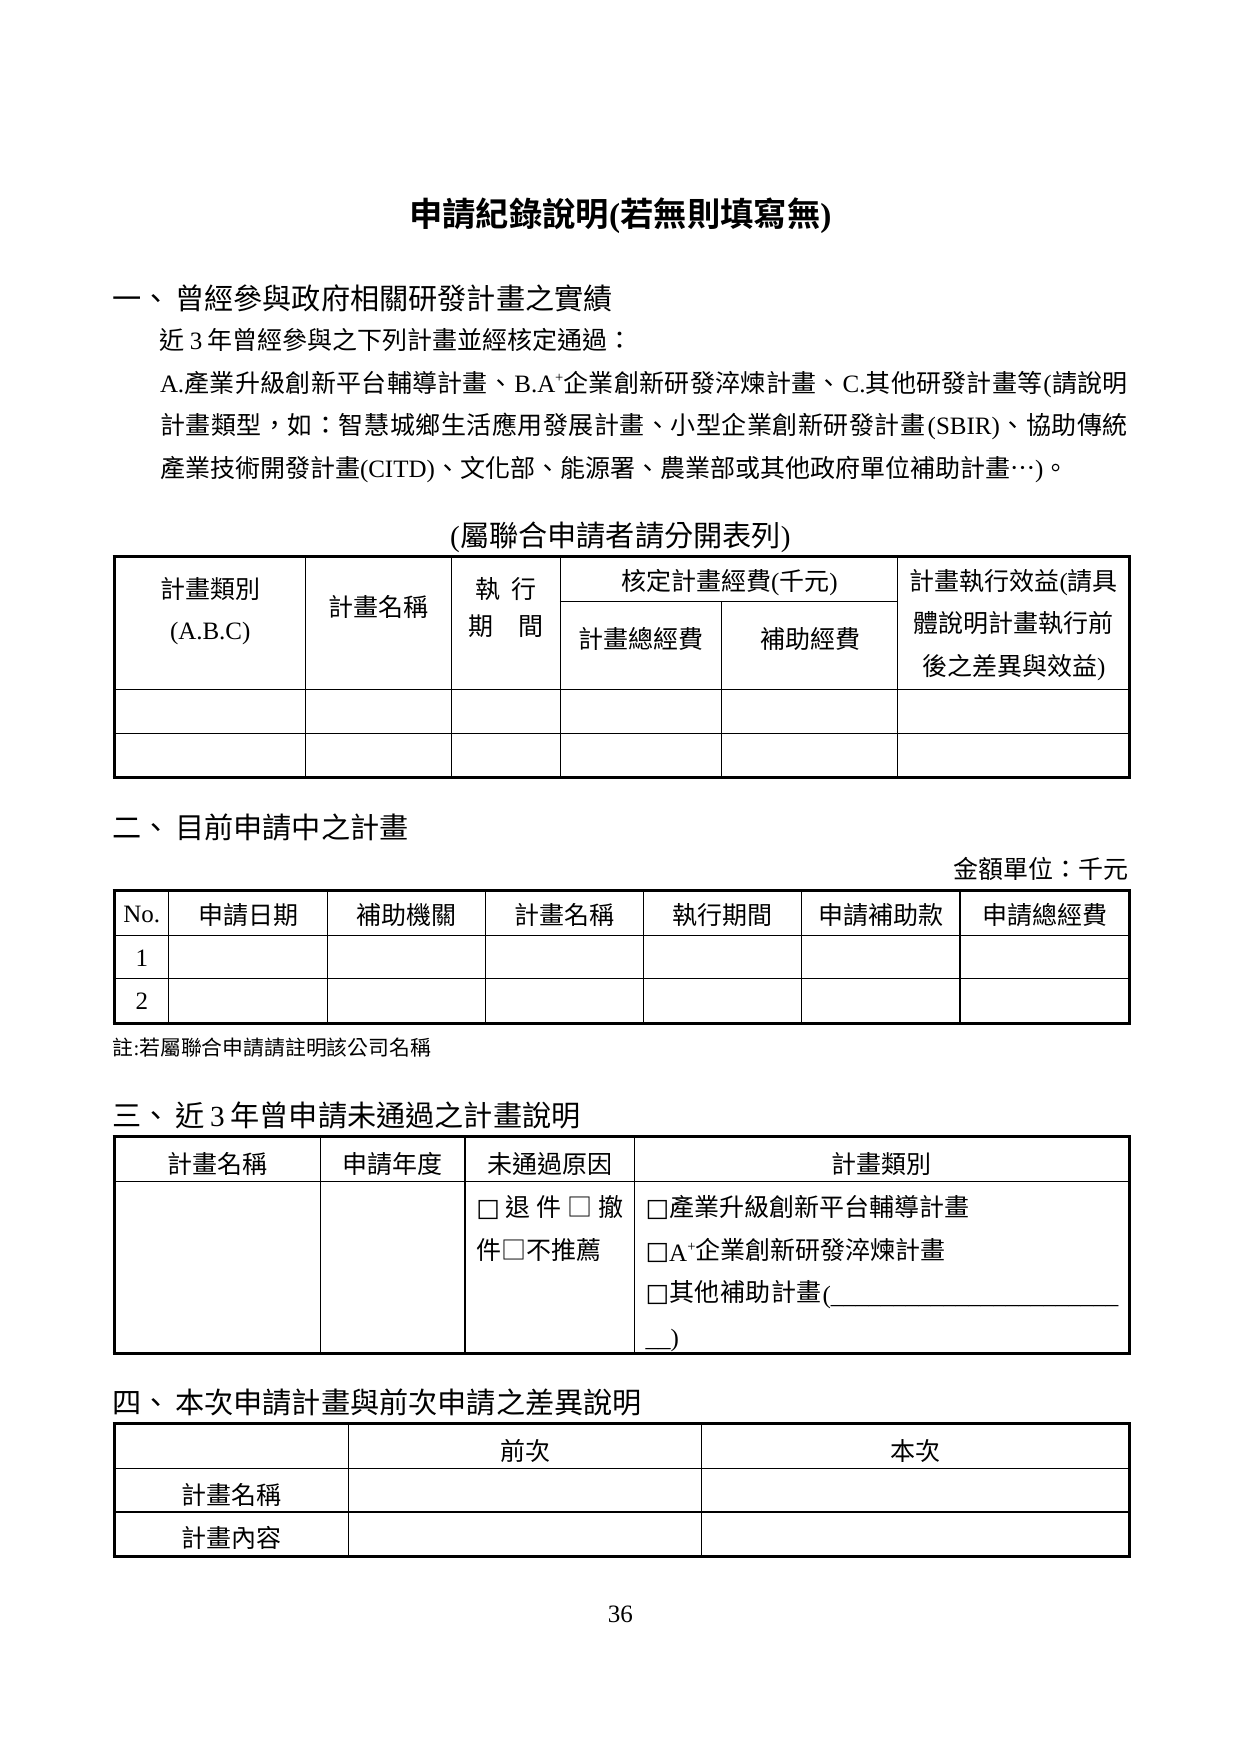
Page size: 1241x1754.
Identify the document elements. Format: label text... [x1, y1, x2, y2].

table_cell [306, 690, 451, 732]
table_cell [722, 690, 897, 732]
table_cell [702, 1469, 1128, 1511]
table_cell [306, 734, 451, 776]
table_cell [802, 936, 959, 978]
table_cell [349, 1469, 701, 1511]
table_header 計畫名稱 [486, 892, 643, 935]
table_header 核定計畫經費(千元) [561, 558, 897, 601]
table_cell 1 [116, 936, 168, 978]
table_cell [702, 1513, 1128, 1555]
text 近3年曾經參與之下列計畫並經核定通過： [159, 318, 1128, 360]
table_header 執行期間 [644, 892, 801, 935]
table_header No. [116, 892, 168, 935]
table_header 前次 [349, 1425, 701, 1468]
text (屬聯合申請者請分開表列) [112, 513, 1128, 555]
table_cell [486, 979, 643, 1022]
list 曾經參與政府相關研發計畫之實績 [112, 275, 1128, 318]
text 申請紀錄說明(若無則填寫無) [112, 169, 1128, 254]
table_cell [328, 936, 485, 978]
table_cell [644, 979, 801, 1022]
table_cell [328, 979, 485, 1022]
table_cell 計畫名稱 [116, 1469, 348, 1511]
table_header 未通過原因 [466, 1138, 634, 1181]
table_cell [169, 979, 327, 1022]
table_cell [561, 690, 721, 732]
table_cell [898, 734, 1128, 776]
table_header 計畫類別 (A.B.C) [116, 558, 305, 689]
text A.產業升級創新平台輔導計畫、B.A+企業創新研發淬煉計畫、C.其他研發計畫等(請說明計畫類型，如：智慧城鄉生活應用發展計畫、小型企業創新研發計畫(SBIR)、協助傳統產業技術開發計畫(CITD)、文化部、能源署、農業部或其他政府單位補助計畫…)。 [160, 360, 1128, 488]
table_cell [116, 734, 305, 776]
table_cell [561, 734, 721, 776]
table_cell [961, 936, 1128, 978]
table_cell [116, 690, 305, 732]
table_cell [644, 936, 801, 978]
table_header 執 行 期 間 [452, 558, 560, 689]
table_cell [898, 690, 1128, 732]
table_header 計畫名稱 [116, 1138, 320, 1181]
table_cell □退件□撤件□不推薦 [466, 1182, 634, 1352]
table_cell [961, 979, 1128, 1022]
table_cell 2 [116, 979, 168, 1022]
table_header 本次 [702, 1425, 1128, 1468]
table_cell [169, 936, 327, 978]
text 金額單位：千元 [112, 847, 1128, 889]
table_cell [452, 734, 560, 776]
table_header [116, 1425, 348, 1468]
table_cell 計畫內容 [116, 1513, 348, 1555]
table_cell [802, 979, 959, 1022]
table_cell [722, 734, 897, 776]
table_header 計畫名稱 [306, 558, 451, 689]
table_header 補助機關 [328, 892, 485, 935]
table_cell □產業升級創新平台輔導計畫 □A+企業創新研發淬煉計畫 □其他補助計畫(_________________________) [635, 1182, 1128, 1352]
table_cell [321, 1182, 464, 1352]
table_header 申請日期 [169, 892, 327, 935]
table_header 申請總經費 [961, 892, 1128, 935]
table_cell [116, 1182, 320, 1352]
table_cell [486, 936, 643, 978]
table_header 申請年度 [321, 1138, 464, 1181]
table_cell [452, 690, 560, 732]
list 目前申請中之計畫 [112, 804, 1128, 847]
list 本次申請計畫與前次申請之差異說明 [112, 1380, 1128, 1422]
table_header 申請補助款 [802, 892, 959, 935]
table_header 計畫類別 [635, 1138, 1128, 1181]
table_cell 計畫總經費 [561, 602, 721, 689]
list 近3年曾申請未通過之計畫說明 [112, 1092, 1128, 1135]
text 註:若屬聯合申請請註明該公司名稱 [112, 1025, 1128, 1067]
table_cell 補助經費 [722, 602, 897, 689]
table_header 計畫執行效益(請具體說明計畫執行前後之差異與效益) [898, 558, 1128, 689]
table_cell [349, 1513, 701, 1555]
